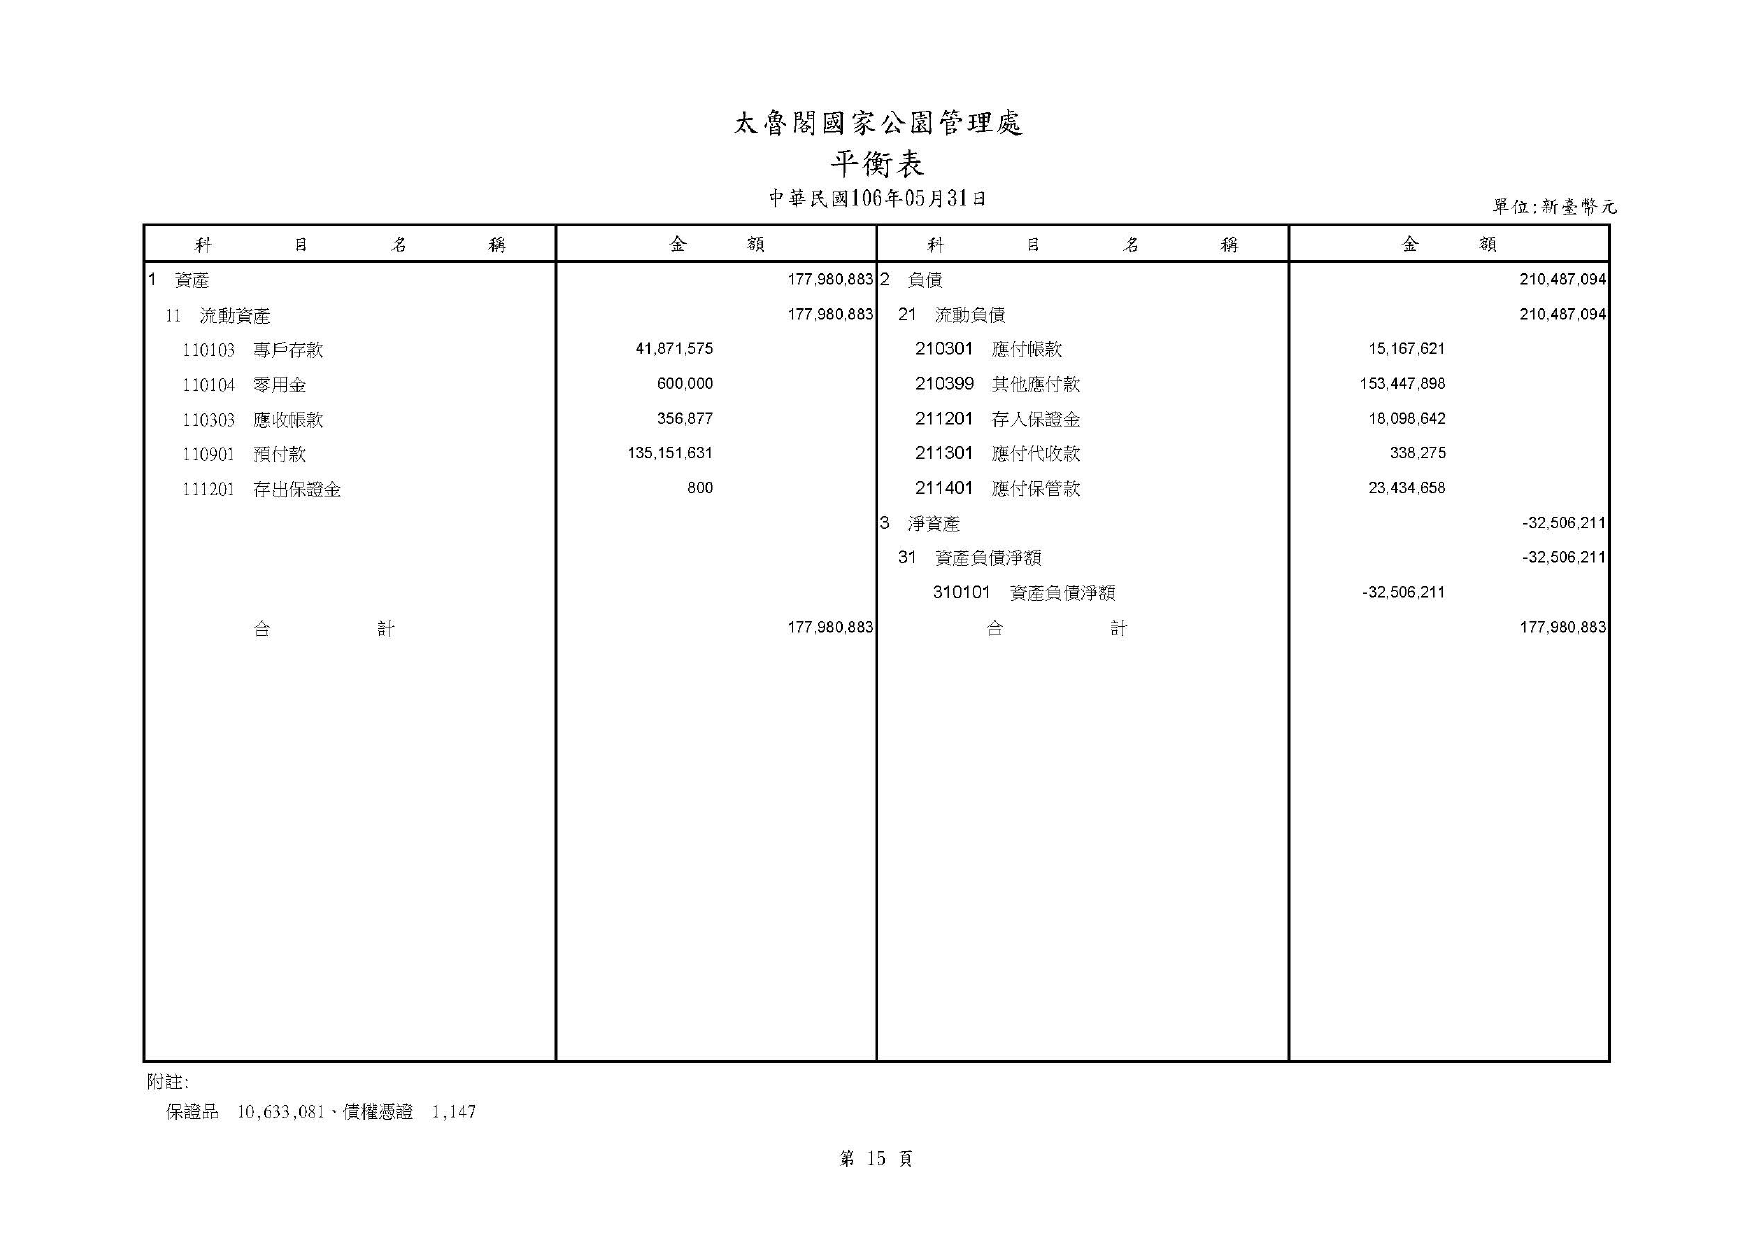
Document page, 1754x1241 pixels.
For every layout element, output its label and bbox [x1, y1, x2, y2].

picture [59, 59, 1695, 1216]
